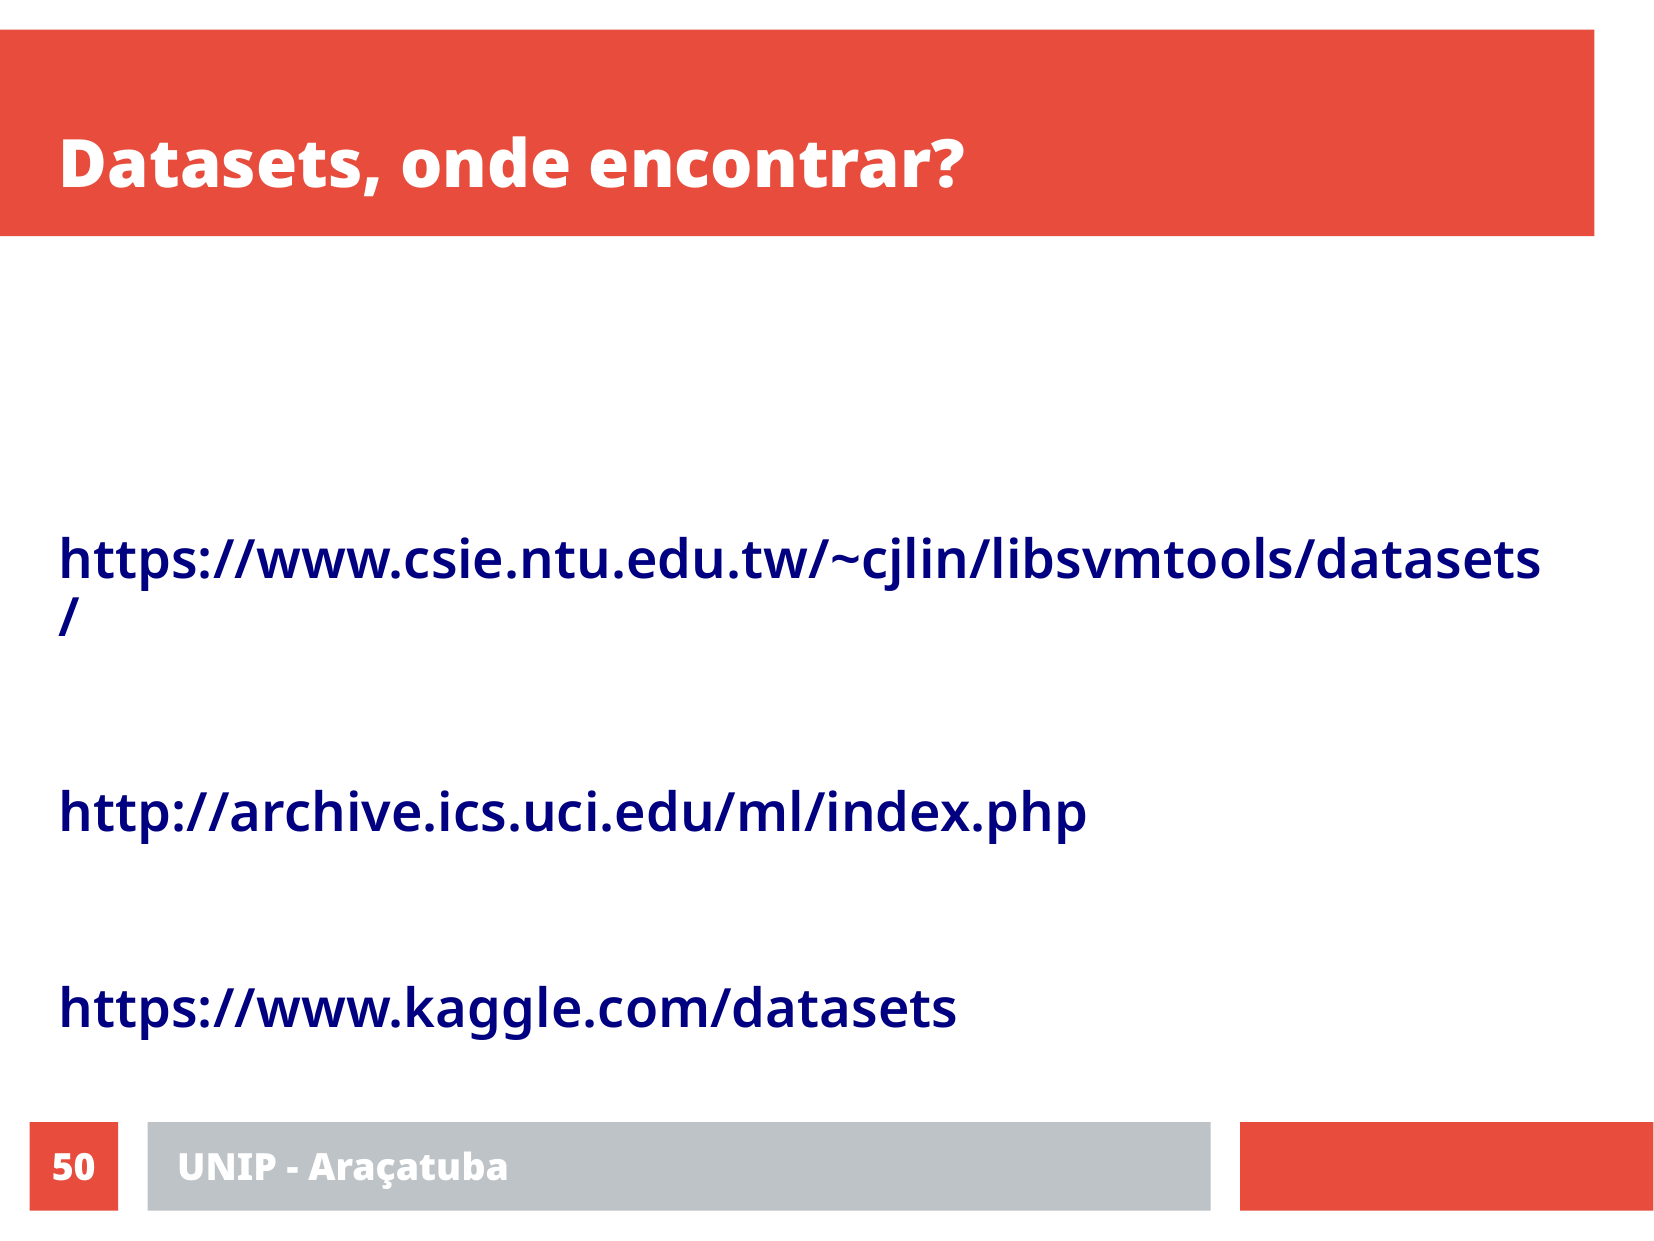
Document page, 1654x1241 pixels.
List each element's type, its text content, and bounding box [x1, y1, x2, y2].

title Datasets, onde encontrar? [59, 59, 1595, 207]
list https://www.csie.ntu.edu.tw/~cjlin/libsvmtools/datasets/ http://archive.ics.uci.edu/ml/index.php https://www.kaggle.com/datasets [59, 324, 1565, 1093]
